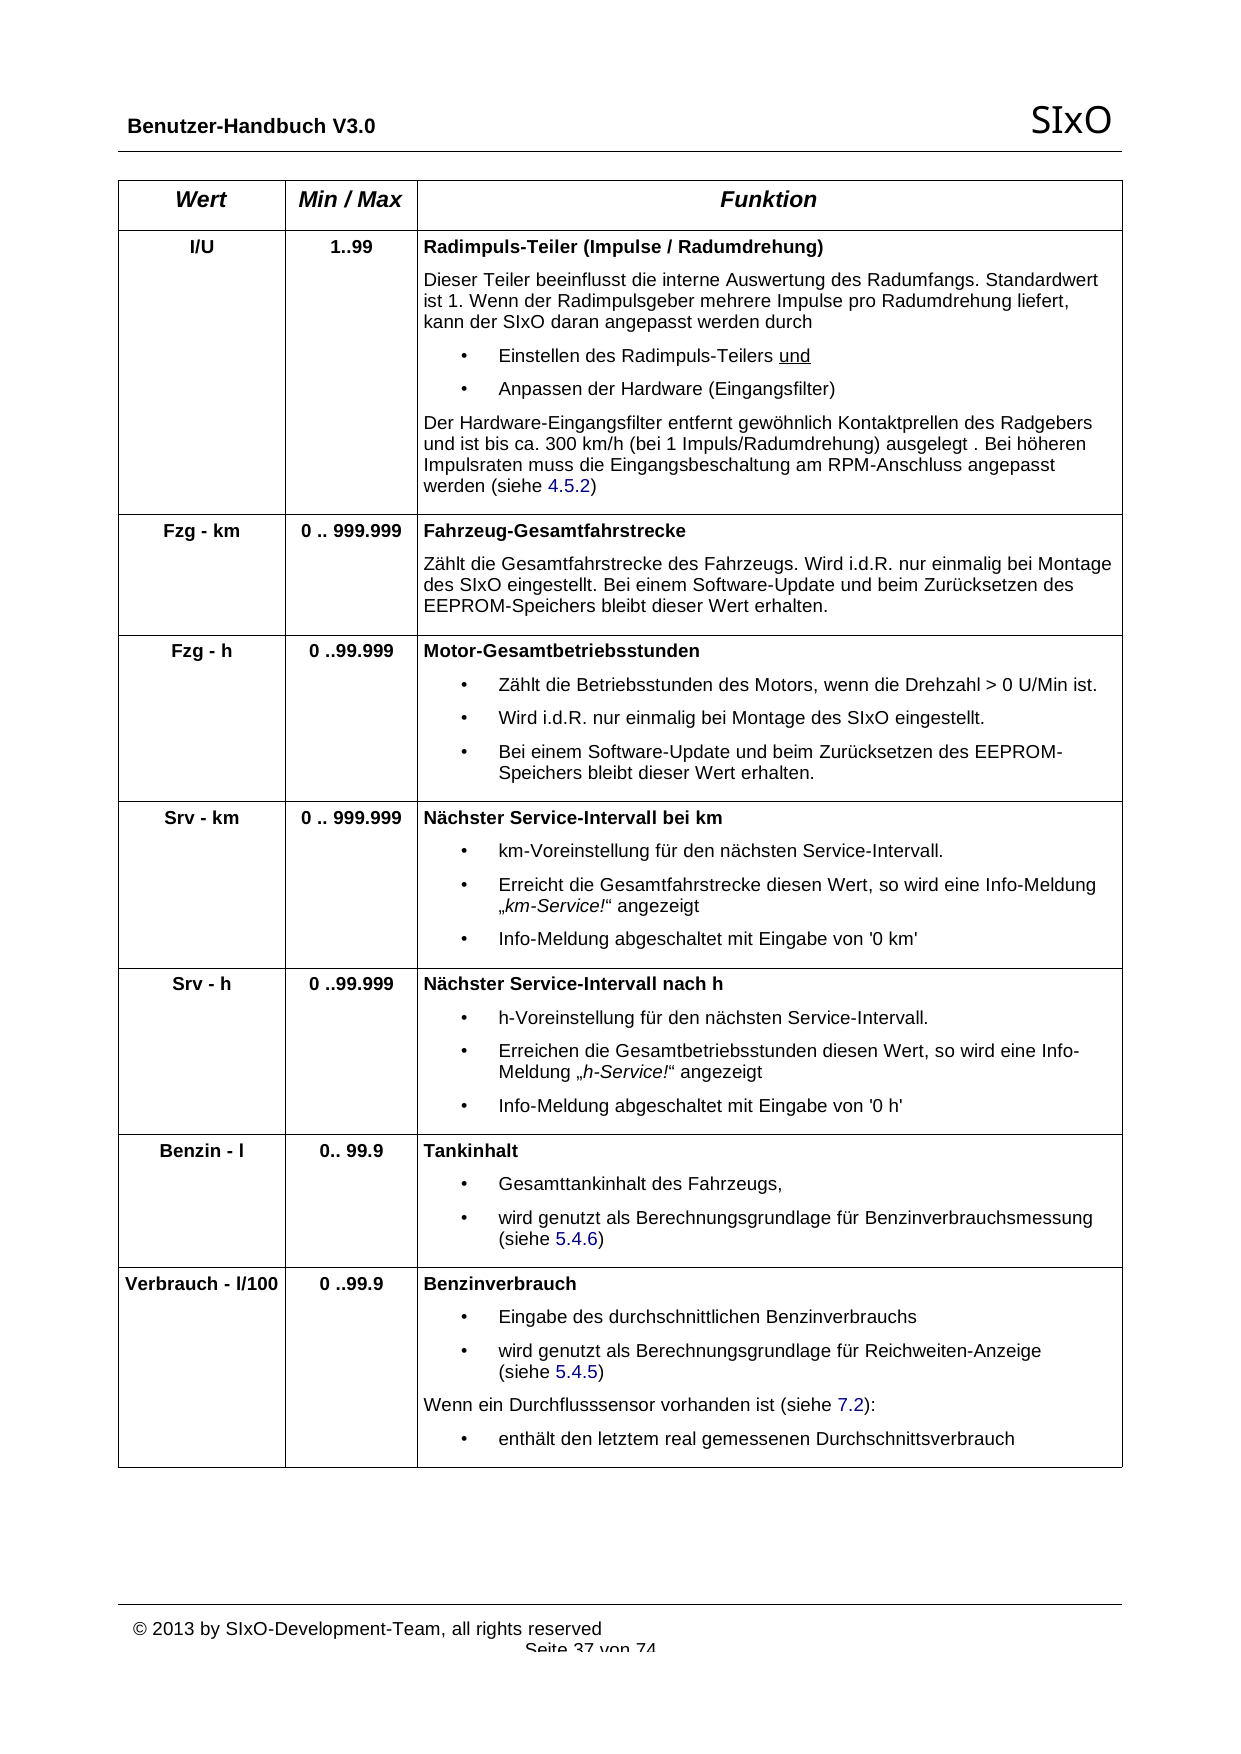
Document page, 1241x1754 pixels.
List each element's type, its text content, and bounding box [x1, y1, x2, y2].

table_cell Verbrauch - l/100 [119, 1268, 285, 1467]
table_cell Srv - h [119, 969, 285, 1134]
table_cell Fzg - km [119, 515, 285, 635]
table_cell 0 .. 999.999 [286, 515, 417, 635]
table_cell Motor-Gesamtbetriebsstunden Zählt die Betriebsstunden des Motors, wenn die Drehzahl > 0 U/Min ist. Wird i.d.R. nur einmalig bei Montage des SIxO eingestellt. Bei einem Software-Update und beim Zurücksetzen des EEPROM-Speichers bleibt dieser Wert erhalten. [418, 636, 1122, 801]
table_header Funktion [418, 181, 1122, 230]
table_cell Nächster Service-Intervall bei km km-Voreinstellung für den nächsten Service-Intervall. Erreicht die Gesamtfahrstrecke diesen Wert, so wird eine Info-Meldung „km-Service!“ angezeigt Info-Meldung abgeschaltet mit Eingabe von '0 km' [418, 802, 1122, 968]
table_cell Nächster Service-Intervall nach h h-Voreinstellung für den nächsten Service-Intervall. Erreichen die Gesamtbetriebsstunden diesen Wert, so wird eine Info-Meldung „h-Service!“ angezeigt Info-Meldung abgeschaltet mit Eingabe von '0 h' [418, 969, 1122, 1134]
table_cell Radimpuls-Teiler (Impulse / Radumdrehung) Dieser Teiler beeinflusst die interne Auswertung des Radumfangs. Standardwert ist 1. Wenn der Radimpulsgeber mehrere Impulse pro Radumdrehung liefert, kann der SIxO daran angepasst werden durch Einstellen des Radimpuls-Teilers und Anpassen der Hardware (Eingangsfilter) Der Hardware-Eingangsfilter entfernt gewöhnlich Kontaktprellen des Radgebers und ist bis ca. 300 km/h (bei 1 Impuls/Radumdrehung) ausgelegt . Bei höheren Impulsraten muss die Eingangsbeschaltung am RPM-Anschluss angepasst werden (siehe 4.5.2) [418, 231, 1122, 514]
table_cell Benzin - l [119, 1135, 285, 1267]
table_cell 0 ..99.999 [286, 636, 417, 801]
table_cell 1..99 [286, 231, 417, 514]
table_cell Srv - km [119, 802, 285, 968]
table_header Wert [119, 181, 285, 230]
table_cell 0 ..99.9 [286, 1268, 417, 1467]
table_cell 0 .. 999.999 [286, 802, 417, 968]
table_cell Fahrzeug-Gesamtfahrstrecke Zählt die Gesamtfahrstrecke des Fahrzeugs. Wird i.d.R. nur einmalig bei Montage des SIxO eingestellt. Bei einem Software-Update und beim Zurücksetzen des EEPROM-Speichers bleibt dieser Wert erhalten. [418, 515, 1122, 635]
table_cell Benzinverbrauch Eingabe des durchschnittlichen Benzinverbrauchs wird genutzt als Berechnungsgrundlage für Reichweiten-Anzeige (siehe 5.4.5) Wenn ein Durchflusssensor vorhanden ist (siehe 7.2): enthält den letztem real gemessenen Durchschnittsverbrauch [418, 1268, 1122, 1467]
table_cell 0 ..99.999 [286, 969, 417, 1134]
table_cell I/U [119, 231, 285, 514]
table_cell Fzg - h [119, 636, 285, 801]
table_header Min / Max [286, 181, 417, 230]
table_cell Tankinhalt Gesamttankinhalt des Fahrzeugs, wird genutzt als Berechnungsgrundlage für Benzinverbrauchsmessung (siehe 5.4.6) [418, 1135, 1122, 1267]
table_cell 0.. 99.9 [286, 1135, 417, 1267]
